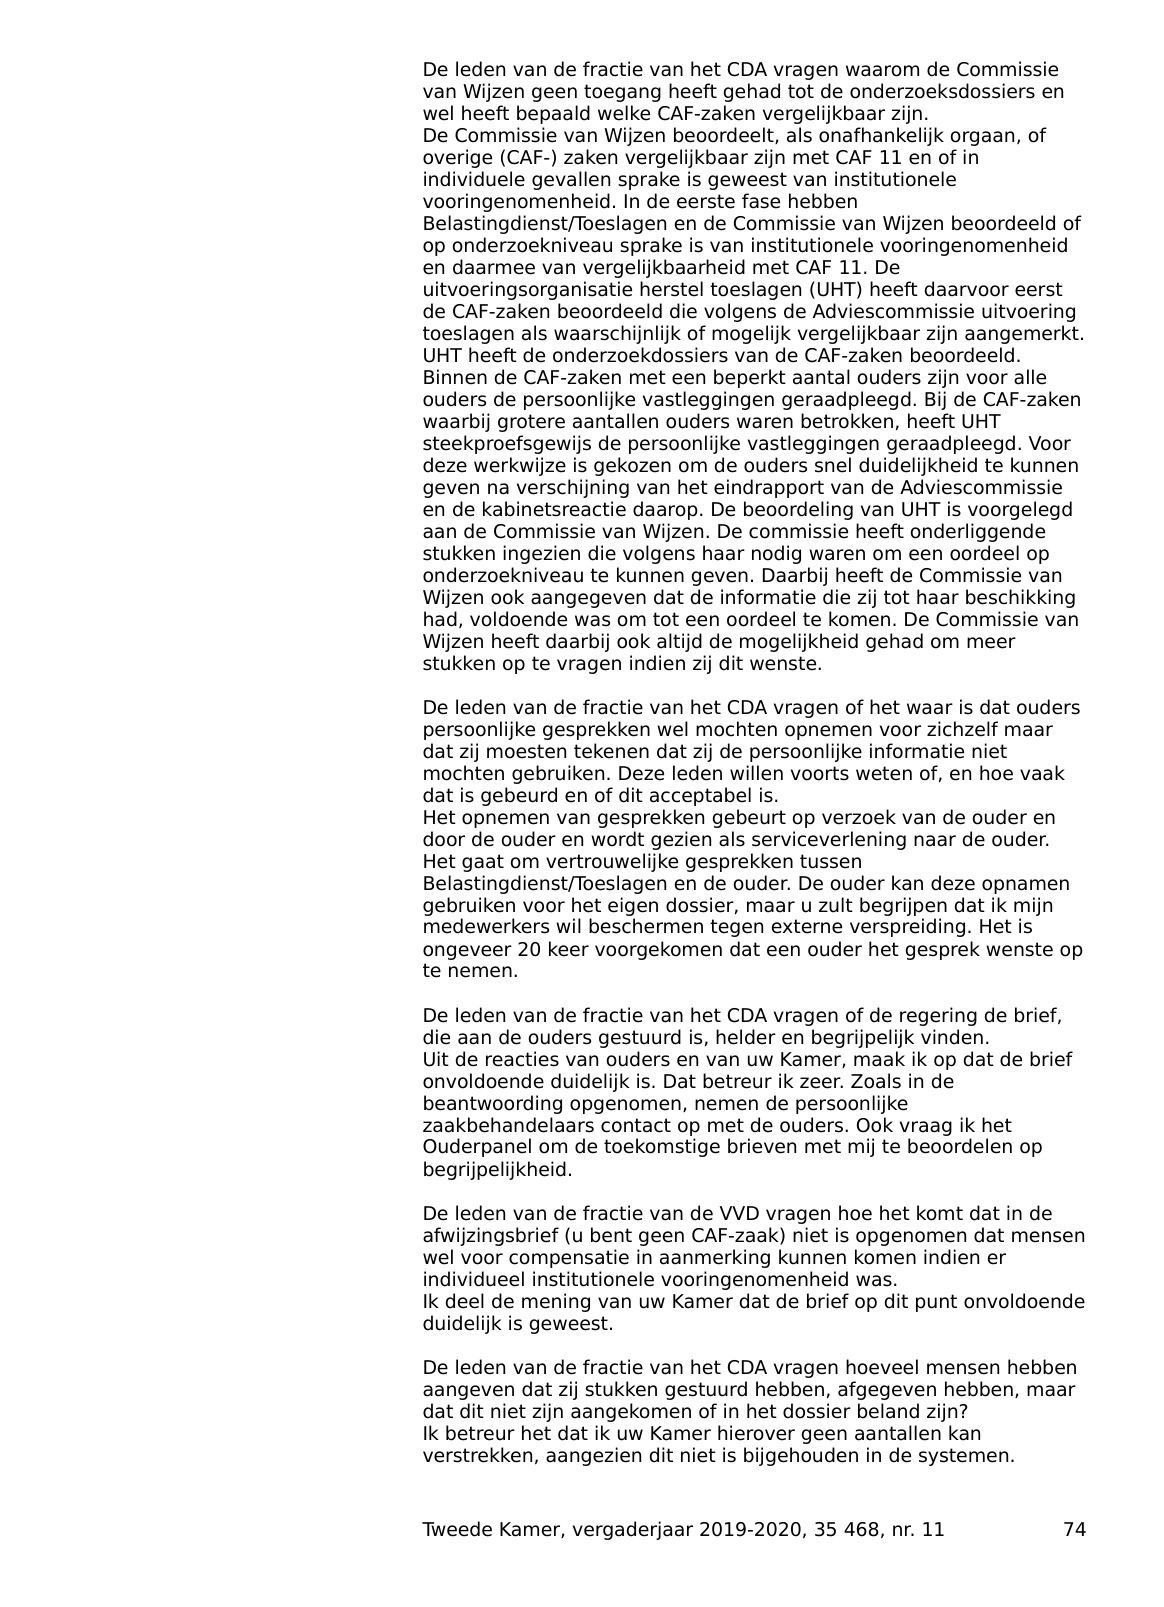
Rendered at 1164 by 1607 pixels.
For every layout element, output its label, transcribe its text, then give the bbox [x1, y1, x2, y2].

text De leden van de fractie van het CDA vragen of de regering de brief, die aan de ouders gestuurd is, helder en begrijpelijk vinden. [422, 1004, 1087, 1048]
text De leden van de fractie van de VVD vragen hoe het komt dat in de afwijzingsbrief (u bent geen CAF-zaak) niet is opgenomen dat mensen wel voor compensatie in aanmerking kunnen komen indien er individueel institutionele vooringenomenheid was. [422, 1203, 1087, 1291]
text Ik deel de mening van uw Kamer dat de brief op dit punt onvoldoende duidelijk is geweest. [422, 1291, 1087, 1334]
text De leden van de fractie van het CDA vragen waarom de Commissie van Wijzen geen toegang heeft gehad tot de onderzoeksdossiers en wel heeft bepaald welke CAF-zaken vergelijkbaar zijn. [422, 59, 1087, 125]
text De leden van de fractie van het CDA vragen of het waar is dat ouders persoonlijke gesprekken wel mochten opnemen voor zichzelf maar dat zij moesten tekenen dat zij de persoonlijke informatie niet mochten gebruiken. Deze leden willen voorts weten of, en hoe vaak dat is gebeurd en of dit acceptabel is. [422, 697, 1087, 807]
text De leden van de fractie van het CDA vragen hoeveel mensen hebben aangeven dat zij stukken gestuurd hebben, afgegeven hebben, maar dat dit niet zijn aangekomen of in het dossier beland zijn? [422, 1357, 1087, 1423]
text De Commissie van Wijzen beoordeelt, als onafhankelijk orgaan, of overige (CAF-) zaken vergelijkbaar zijn met CAF 11 en of in individuele gevallen sprake is geweest van institutionele vooringenomenheid. In de eerste fase hebben Belastingdienst/Toeslagen en de Commissie van Wijzen beoordeeld of op onderzoekniveau sprake is van institutionele vooringenomenheid en daarmee van vergelijkbaarheid met CAF 11. De uitvoeringsorganisatie herstel toeslagen (UHT) heeft daarvoor eerst de CAF-zaken beoordeeld die volgens de Adviescommissie uitvoering toeslagen als waarschijnlijk of mogelijk vergelijkbaar zijn aangemerkt. UHT heeft de onderzoekdossiers van de CAF-zaken beoordeeld. Binnen de CAF-zaken met een beperkt aantal ouders zijn voor alle ouders de persoonlijke vastleggingen geraadpleegd. Bij de CAF-zaken waarbij grotere aantallen ouders waren betrokken, heeft UHT steekproefsgewijs de persoonlijke vastleggingen geraadpleegd. Voor deze werkwijze is gekozen om de ouders snel duidelijkheid te kunnen geven na verschijning van het eindrapport van de Adviescommissie en de kabinetsreactie daarop. De beoordeling van UHT is voorgelegd aan de Commissie van Wijzen. De commissie heeft onderliggende stukken ingezien die volgens haar nodig waren om een oordeel op onderzoekniveau te kunnen geven. Daarbij heeft de Commissie van Wijzen ook aangegeven dat de informatie die zij tot haar beschikking had, voldoende was om tot een oordeel te komen. De Commissie van Wijzen heeft daarbij ook altijd de mogelijkheid gehad om meer stukken op te vragen indien zij dit wenste. [422, 125, 1087, 674]
text Ik betreur het dat ik uw Kamer hierover geen aantallen kan verstrekken, aangezien dit niet is bijgehouden in de systemen. [422, 1423, 1087, 1467]
text Uit de reacties van ouders en van uw Kamer, maak ik op dat de brief onvoldoende duidelijk is. Dat betreur ik zeer. Zoals in de beantwoording opgenomen, nemen de persoonlijke zaakbehandelaars contact op met de ouders. Ook vraag ik het Ouderpanel om de toekomstige brieven met mij te beoordelen op begrijpelijkheid. [422, 1048, 1087, 1180]
text Het opnemen van gesprekken gebeurt op verzoek van de ouder en door de ouder en wordt gezien als serviceverlening naar de ouder. Het gaat om vertrouwelijke gesprekken tussen Belastingdienst/Toeslagen en de ouder. De ouder kan deze opnamen gebruiken voor het eigen dossier, maar u zult begrijpen dat ik mijn medewerkers wil beschermen tegen externe verspreiding. Het is ongeveer 20 keer voorgekomen dat een ouder het gesprek wenste op te nemen. [422, 807, 1087, 982]
